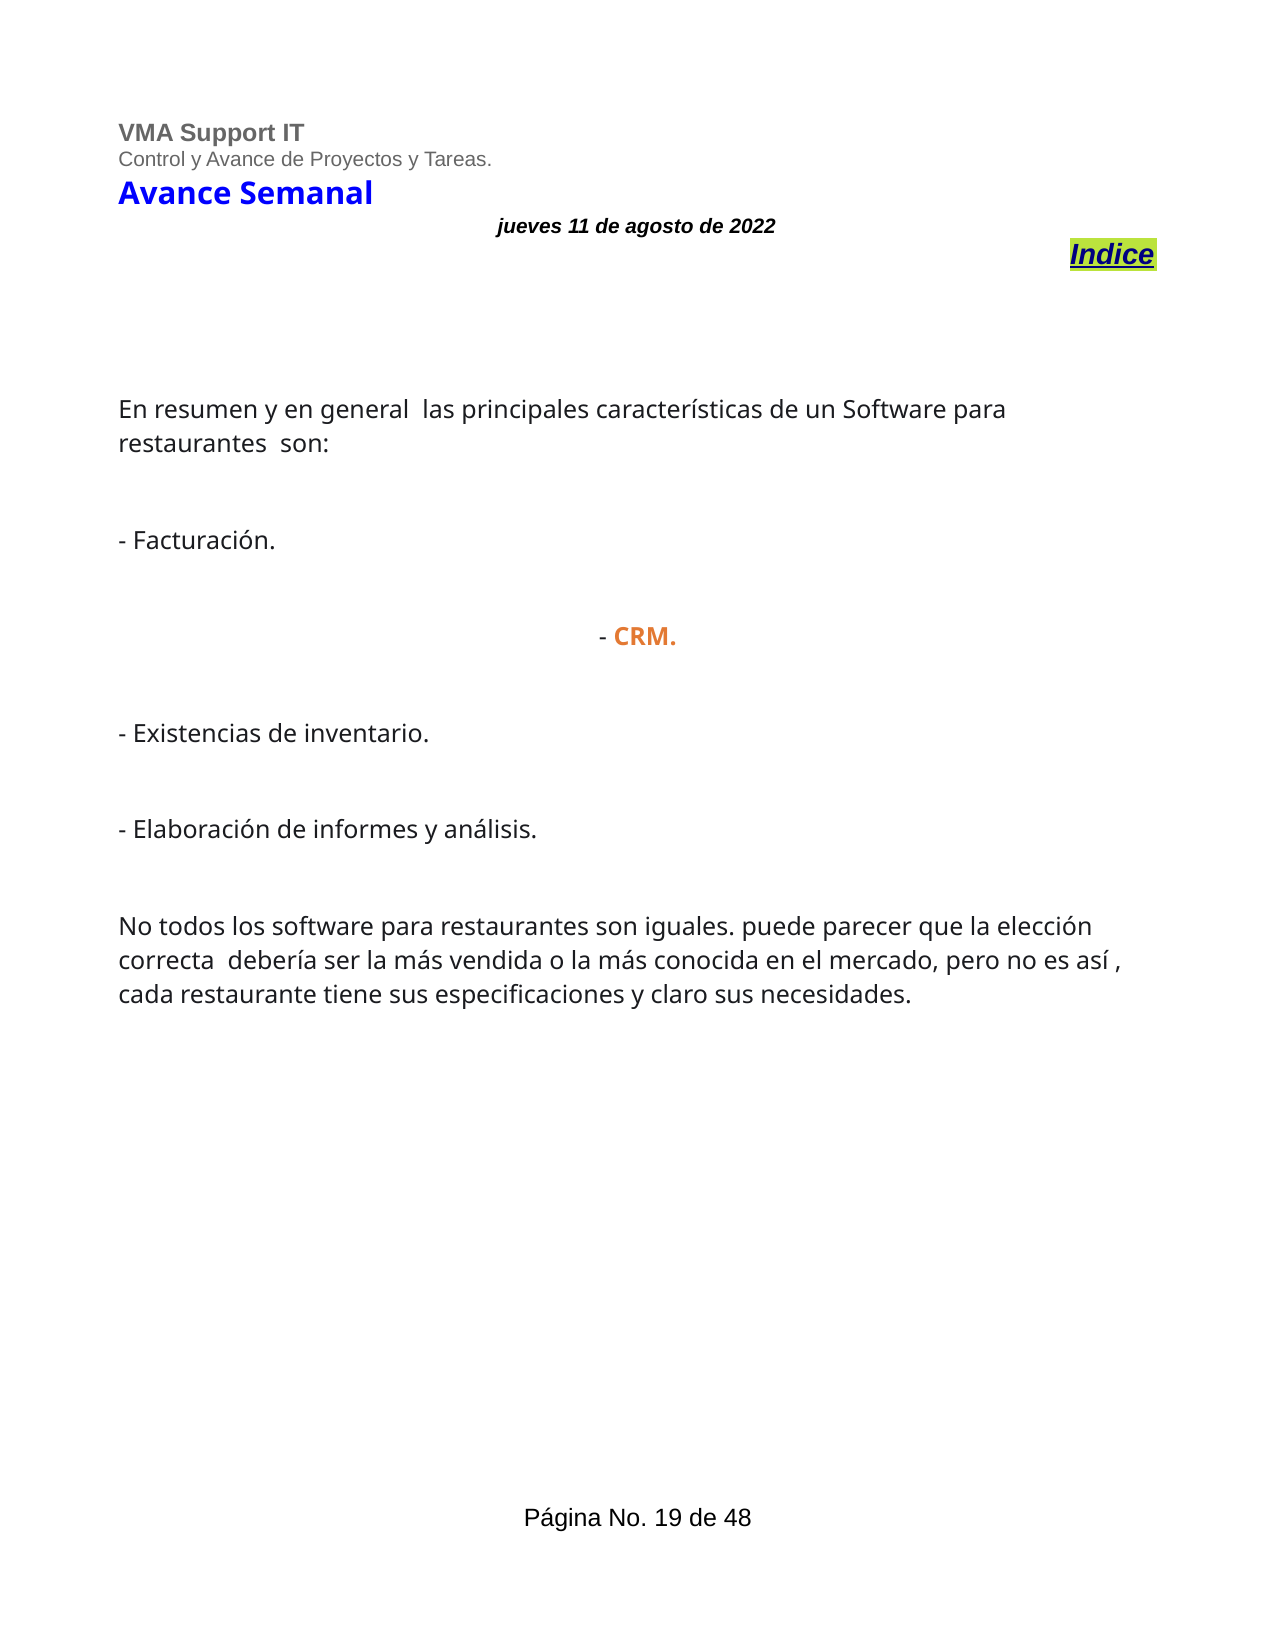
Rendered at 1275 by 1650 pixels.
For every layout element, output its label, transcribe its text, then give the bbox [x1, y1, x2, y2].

text - CRM. [118, 619, 1157, 653]
text En resumen y en general las principales características de un Software para restaurantes son: [118, 392, 1157, 460]
text - Facturación. [118, 522, 1157, 556]
text - Existencias de inventario. [118, 715, 1157, 749]
text No todos los software para restaurantes son iguales. puede parecer que la elección correcta debería ser la más vendida o la más conocida en el mercado, pero no es así , cada restaurante tiene sus especificaciones y claro sus necesidades. [118, 908, 1157, 1011]
text - Elaboración de informes y análisis. [118, 812, 1157, 846]
text ‍ [118, 1073, 1157, 1102]
